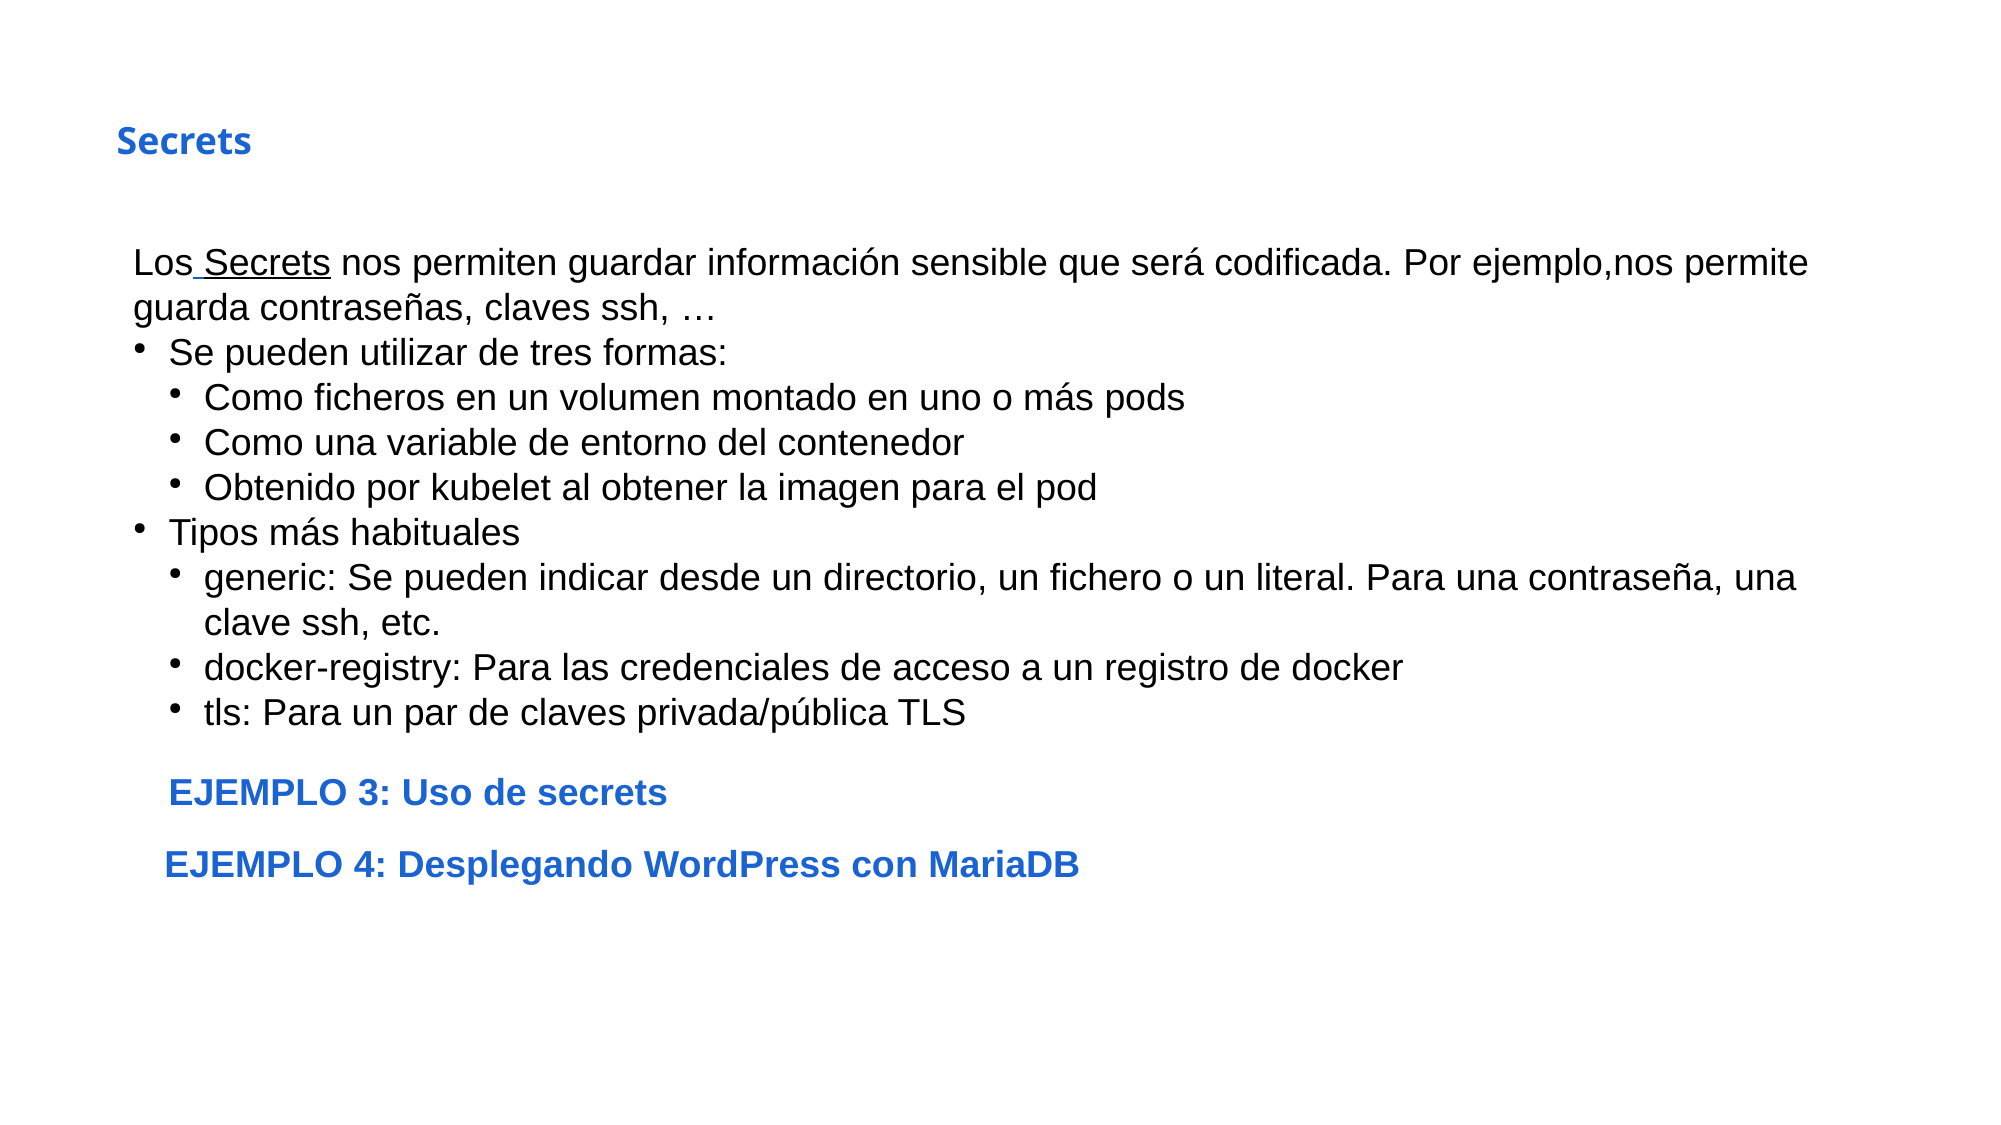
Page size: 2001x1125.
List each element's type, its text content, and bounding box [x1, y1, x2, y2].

text_box Secrets [101, 110, 496, 170]
text_box EJEMPLO 4: Desplegando WordPress con MariaDB [149, 833, 1631, 893]
text_box Los Secrets nos permiten guardar información sensible que será codificada. Por ejemplo,nos permite guarda contraseñas, claves ssh, … Se pueden utilizar de tres formas: Como ficheros en un volumen montado en uno o más pods Como una variable de entorno del contenedor Obtenido por kubelet al obtener la imagen para el pod Tipos más habituales generic: Se pueden indicar desde un directorio, un fichero o un literal. Para una contraseña, una clave ssh, etc. docker-registry: Para las credenciales de acceso a un registro de docker tls: Para un par de claves privada/pública TLS EJEMPLO 3: Uso de secrets [118, 222, 1855, 968]
